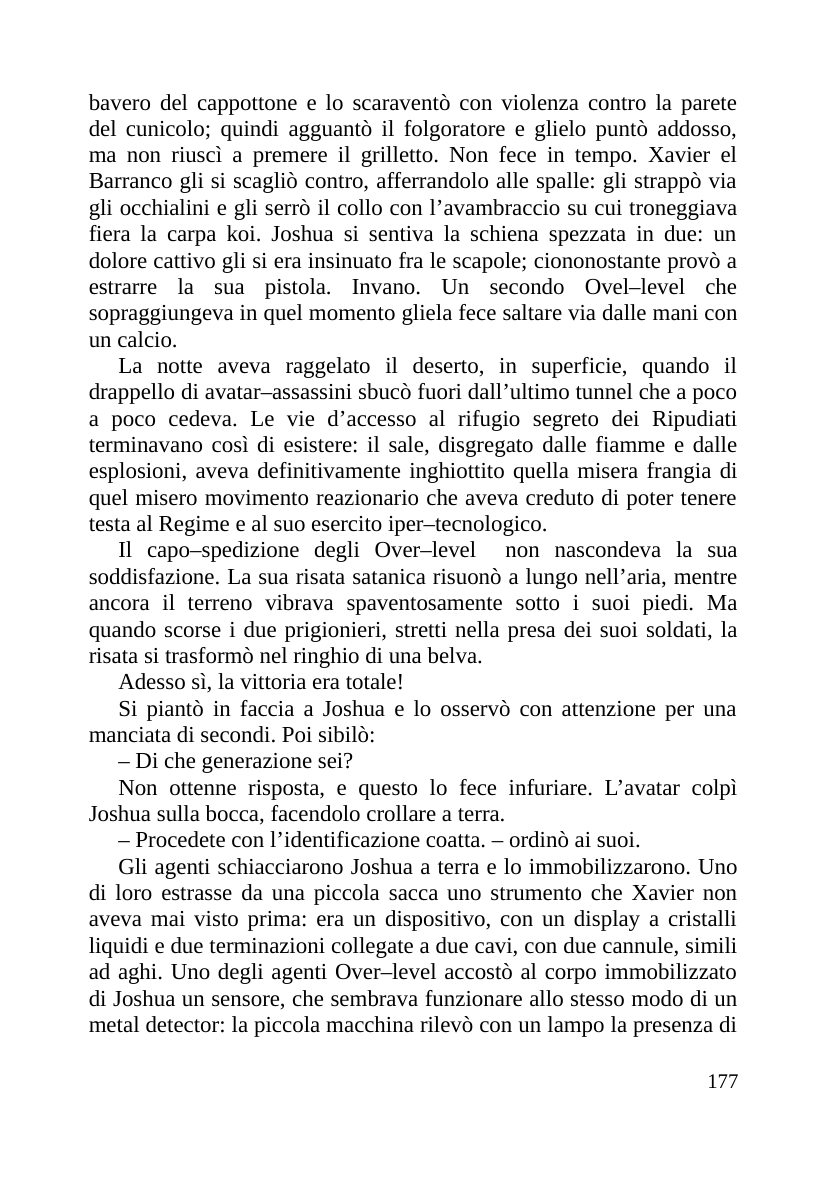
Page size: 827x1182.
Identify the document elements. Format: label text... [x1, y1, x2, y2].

text bavero del cappottone e lo scaraventò con violenza contro la parete del cunicolo; quindi agguantò il folgoratore e glielo puntò addosso, ma non riuscì a premere il grilletto. Non fece in tempo. Xavier el Barranco gli si scagliò contro, afferrandolo alle spalle: gli strappò via gli occhialini e gli serrò il collo con l’avambraccio su cui troneggiava fiera la carpa koi. Joshua si sentiva la schiena spezzata in due: un dolore cattivo gli si era insinuato fra le scapole; ciononostante provò a estrarre la sua pistola. Invano. Un secondo Ovel–level che sopraggiungeva in quel momento gliela fece saltare via dalle mani con un calcio. [88, 88, 738, 352]
text – Di che generazione sei? [88, 747, 738, 774]
text Si piantò in faccia a Joshua e lo osservò con attenzione per una manciata di secondi. Poi sibilò: [88, 695, 738, 747]
text Adesso sì, la vittoria era totale! [88, 668, 738, 695]
text Gli agenti schiacciarono Joshua a terra e lo immobilizzarono. Uno di loro estrasse da una piccola sacca uno strumento che Xavier non aveva mai visto prima: era un dispositivo, con un display a cristalli liquidi e due terminazioni collegate a due cavi, con due cannule, simili ad aghi. Uno degli agenti Over–level accostò al corpo immobilizzato di Joshua un sensore, che sembrava funzionare allo stesso modo di un metal detector: la piccola macchina rilevò con un lampo la presenza di [88, 853, 738, 1037]
text – Procedete con l’identificazione coatta. – ordinò ai suoi. [88, 826, 738, 853]
text Non ottenne risposta, e questo lo fece infuriare. L’avatar colpì Joshua sulla bocca, facendolo crollare a terra. [88, 774, 738, 826]
text Il capo–spedizione degli Over–level non nascondeva la sua soddisfazione. La sua risata satanica risuonò a lungo nell’aria, mentre ancora il terreno vibrava spaventosamente sotto i suoi piedi. Ma quando scorse i due prigionieri, stretti nella presa dei suoi soldati, la risata si trasformò nel ringhio di una belva. [88, 537, 738, 668]
text La notte aveva raggelato il deserto, in superficie, quando il drappello di avatar–assassini sbucò fuori dall’ultimo tunnel che a poco a poco cedeva. Le vie d’accesso al rifugio segreto dei Ripudiati terminavano così di esistere: il sale, disgregato dalle fiamme e dalle esplosioni, aveva definitivamente inghiottito quella misera frangia di quel misero movimento reazionario che aveva creduto di poter tenere testa al Regime e al suo esercito iper–tecnologico. [88, 352, 738, 537]
